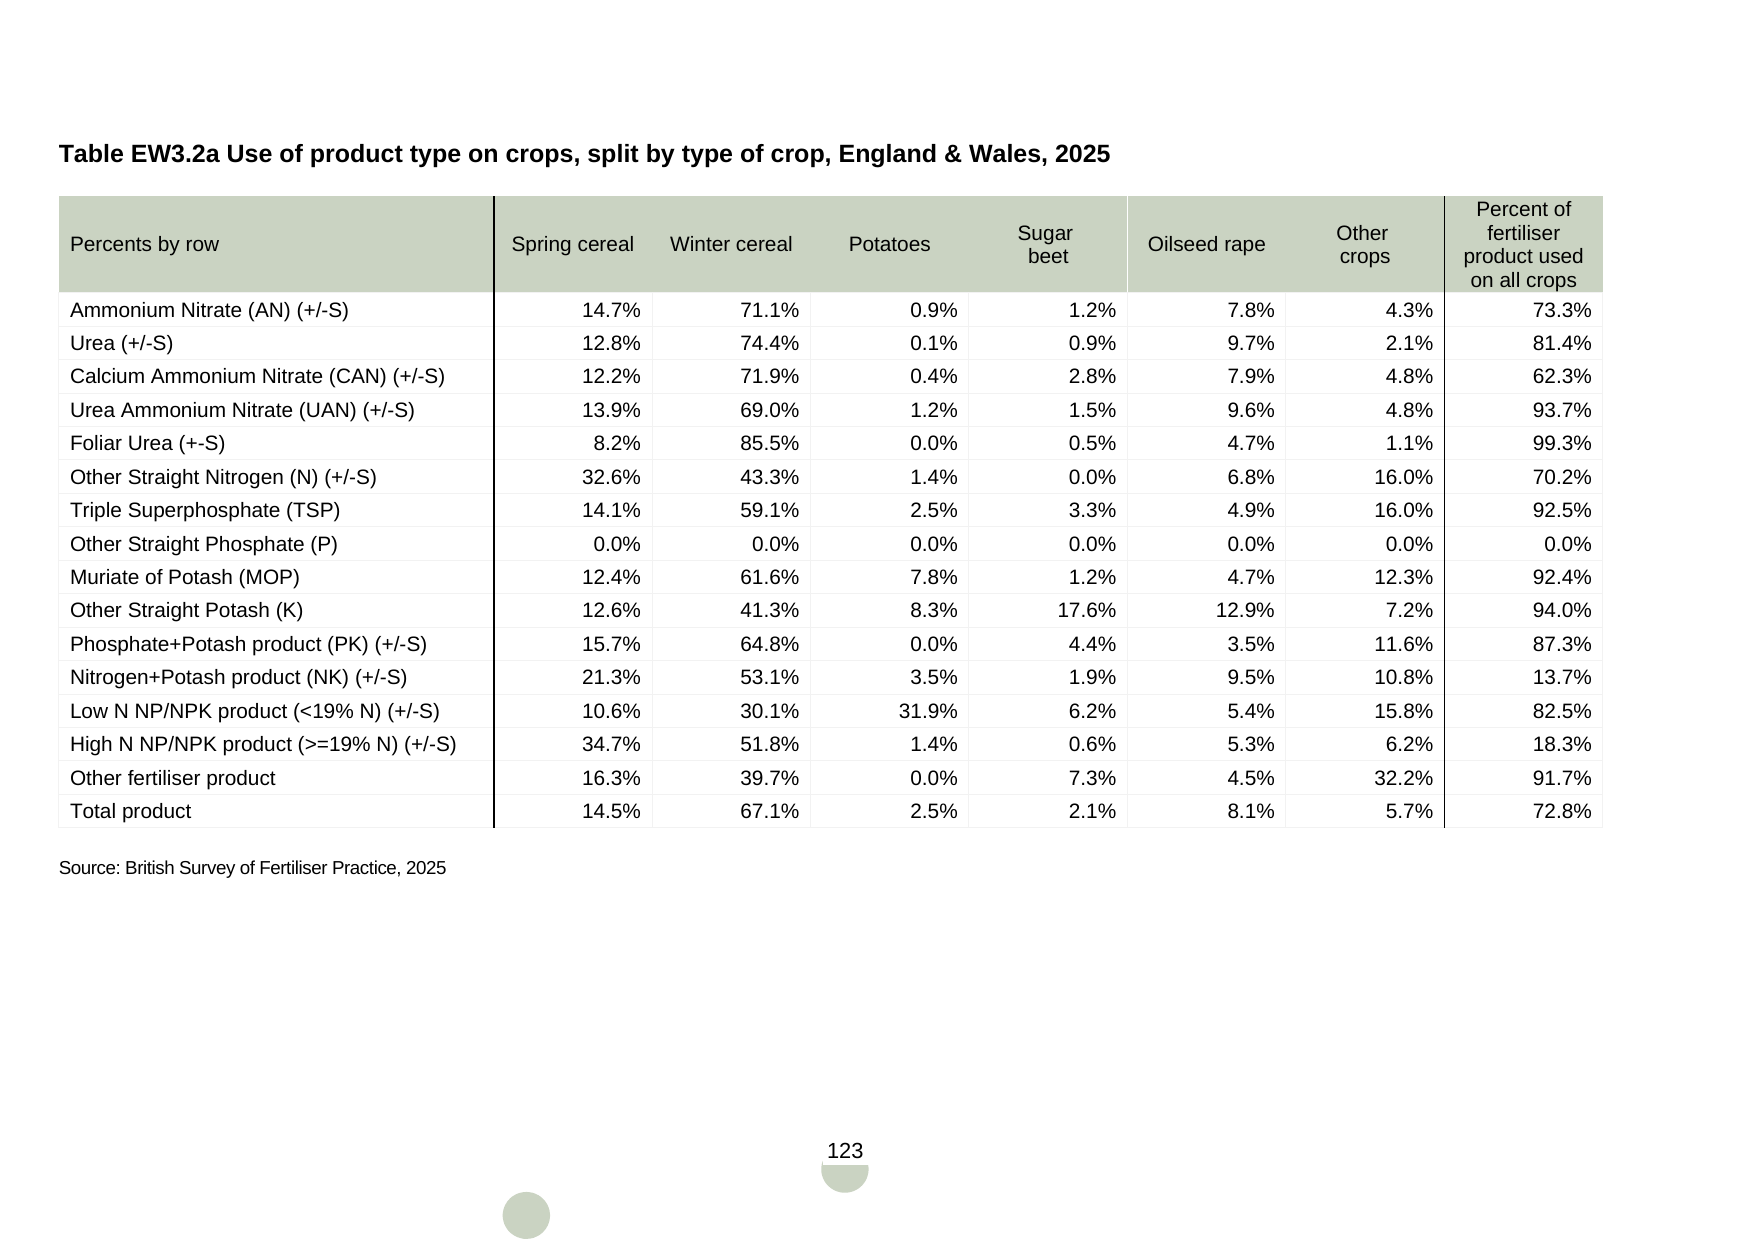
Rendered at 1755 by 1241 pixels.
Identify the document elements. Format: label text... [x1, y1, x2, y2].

table_cell 67.1% [653, 795, 810, 827]
table_header Sugar beet [969, 196, 1127, 292]
table_cell 32.6% [495, 460, 652, 493]
table_cell 11.6% [1286, 628, 1444, 660]
table_cell 4.8% [1286, 394, 1444, 426]
table_cell 91.7% [1445, 761, 1602, 794]
table_cell 1.2% [811, 394, 968, 426]
table_cell 61.6% [653, 561, 810, 593]
table_cell 4.9% [1128, 494, 1285, 526]
table_cell 3.3% [969, 494, 1127, 526]
table_cell 4.4% [969, 628, 1127, 660]
table_cell Total product [59, 795, 493, 827]
table_cell 4.7% [1128, 427, 1285, 459]
table_cell 71.1% [653, 293, 810, 326]
table_cell 94.0% [1445, 594, 1602, 627]
table_cell 4.5% [1128, 761, 1285, 794]
table_cell 43.3% [653, 460, 810, 493]
table_cell 1.9% [969, 661, 1127, 693]
table_cell 8.3% [811, 594, 968, 627]
table_header Potatoes [810, 196, 969, 292]
table_cell 6.8% [1128, 460, 1285, 493]
table_cell 51.8% [653, 728, 810, 760]
table_cell 32.2% [1286, 761, 1444, 794]
table_cell 85.5% [653, 427, 810, 459]
table_cell 1.5% [969, 394, 1127, 426]
table_cell Triple Superphosphate (TSP) [59, 494, 493, 526]
table_cell 39.7% [653, 761, 810, 794]
table_cell 93.7% [1445, 394, 1602, 426]
table_cell 9.5% [1128, 661, 1285, 693]
table_cell 41.3% [653, 594, 810, 627]
table_cell 1.1% [1286, 427, 1444, 459]
table_cell Nitrogen+Potash product (NK) (+/-S) [59, 661, 493, 693]
table_cell 70.2% [1445, 460, 1602, 493]
table_cell 62.3% [1445, 360, 1602, 392]
table_cell 9.7% [1128, 327, 1285, 359]
table_cell 0.0% [653, 527, 810, 560]
table_cell 5.4% [1128, 695, 1285, 727]
table_cell 13.7% [1445, 661, 1602, 693]
table_cell Low N NP/NPK product (<19% N) (+/-S) [59, 695, 493, 727]
text Source: British Survey of Fertiliser Practice, 2025 [58, 857, 1559, 878]
table_cell 1.4% [811, 460, 968, 493]
table_header Winter cereal [652, 196, 810, 292]
table_cell 7.8% [811, 561, 968, 593]
table_cell 92.4% [1445, 561, 1602, 593]
table_cell 2.1% [969, 795, 1127, 827]
table_cell 1.2% [969, 293, 1127, 326]
table_cell 0.9% [811, 293, 968, 326]
table_cell 3.5% [1128, 628, 1285, 660]
table_cell Urea Ammonium Nitrate (UAN) (+/-S) [59, 394, 493, 426]
table_cell 12.6% [495, 594, 652, 627]
table_cell 4.7% [1128, 561, 1285, 593]
table_header Percents by row [59, 196, 493, 292]
table_cell 15.8% [1286, 695, 1444, 727]
table_cell 12.3% [1286, 561, 1444, 593]
table_cell Other Straight Potash (K) [59, 594, 493, 627]
table_cell 0.0% [811, 427, 968, 459]
table_cell 87.3% [1445, 628, 1602, 660]
table_cell 7.8% [1128, 293, 1285, 326]
table_cell 12.4% [495, 561, 652, 593]
table_cell 2.8% [969, 360, 1127, 392]
table_cell 14.5% [495, 795, 652, 827]
table_cell 0.0% [1286, 527, 1444, 560]
table_cell Muriate of Potash (MOP) [59, 561, 493, 593]
table_cell 8.2% [495, 427, 652, 459]
table_cell 4.8% [1286, 360, 1444, 392]
table_cell Urea (+/-S) [59, 327, 493, 359]
table_cell 72.8% [1445, 795, 1602, 827]
table_cell 12.2% [495, 360, 652, 392]
table_cell 6.2% [1286, 728, 1444, 760]
table_cell 21.3% [495, 661, 652, 693]
table_cell 9.6% [1128, 394, 1285, 426]
table_cell 15.7% [495, 628, 652, 660]
table_cell 16.0% [1286, 460, 1444, 493]
table_cell 0.0% [811, 527, 968, 560]
table_cell 2.5% [811, 795, 968, 827]
table_cell 0.1% [811, 327, 968, 359]
table_cell 0.0% [969, 527, 1127, 560]
table_cell 14.7% [495, 293, 652, 326]
table_cell 5.3% [1128, 728, 1285, 760]
table_cell 12.8% [495, 327, 652, 359]
table_cell 82.5% [1445, 695, 1602, 727]
table_cell 13.9% [495, 394, 652, 426]
table_cell Phosphate+Potash product (PK) (+/-S) [59, 628, 493, 660]
table_cell 59.1% [653, 494, 810, 526]
table_cell 99.3% [1445, 427, 1602, 459]
table_cell 0.0% [1445, 527, 1602, 560]
table_cell 3.5% [811, 661, 968, 693]
table_cell 12.9% [1128, 594, 1285, 627]
table_cell 53.1% [653, 661, 810, 693]
table_cell Other fertiliser product [59, 761, 493, 794]
table_header Other crops [1286, 196, 1444, 292]
table_cell 34.7% [495, 728, 652, 760]
table_cell 30.1% [653, 695, 810, 727]
table_cell 10.8% [1286, 661, 1444, 693]
table_cell Foliar Urea (+-S) [59, 427, 493, 459]
table_cell Other Straight Phosphate (P) [59, 527, 493, 560]
table_header Oilseed rape [1128, 196, 1286, 292]
table_cell 31.9% [811, 695, 968, 727]
table_cell 6.2% [969, 695, 1127, 727]
table_cell 7.9% [1128, 360, 1285, 392]
table_cell 14.1% [495, 494, 652, 526]
table_header Spring cereal [495, 196, 652, 292]
table_cell 74.4% [653, 327, 810, 359]
table_cell 1.2% [969, 561, 1127, 593]
table_cell 81.4% [1445, 327, 1602, 359]
table_cell 8.1% [1128, 795, 1285, 827]
table_cell 73.3% [1445, 293, 1602, 326]
table_cell High N NP/NPK product (>=19% N) (+/-S) [59, 728, 493, 760]
table_cell 4.3% [1286, 293, 1444, 326]
table_cell 0.0% [811, 628, 968, 660]
table_cell 92.5% [1445, 494, 1602, 526]
table_cell 0.4% [811, 360, 968, 392]
table_cell 7.2% [1286, 594, 1444, 627]
table_cell 17.6% [969, 594, 1127, 627]
table_cell 0.5% [969, 427, 1127, 459]
table_cell 0.0% [811, 761, 968, 794]
table_cell Ammonium Nitrate (AN) (+/-S) [59, 293, 493, 326]
table_cell 0.0% [969, 460, 1127, 493]
table_cell 0.6% [969, 728, 1127, 760]
table_header Percent of fertiliser product used on all crops [1445, 196, 1603, 292]
subtitle Table EW3.2a Use of product type on crops, split by type of crop, England & Wales, 2025 [58, 139, 1559, 168]
table_cell 5.7% [1286, 795, 1444, 827]
table_cell 2.1% [1286, 327, 1444, 359]
table_cell 1.4% [811, 728, 968, 760]
table_cell 2.5% [811, 494, 968, 526]
table_cell 69.0% [653, 394, 810, 426]
table_cell 16.0% [1286, 494, 1444, 526]
table_cell Other Straight Nitrogen (N) (+/-S) [59, 460, 493, 493]
table_cell 10.6% [495, 695, 652, 727]
table_cell 0.0% [1128, 527, 1285, 560]
table_cell 0.9% [969, 327, 1127, 359]
table_cell 0.0% [495, 527, 652, 560]
table_cell 18.3% [1445, 728, 1602, 760]
table_cell 64.8% [653, 628, 810, 660]
table_cell 16.3% [495, 761, 652, 794]
table_cell Calcium Ammonium Nitrate (CAN) (+/-S) [59, 360, 493, 392]
table_cell 71.9% [653, 360, 810, 392]
table_cell 7.3% [969, 761, 1127, 794]
